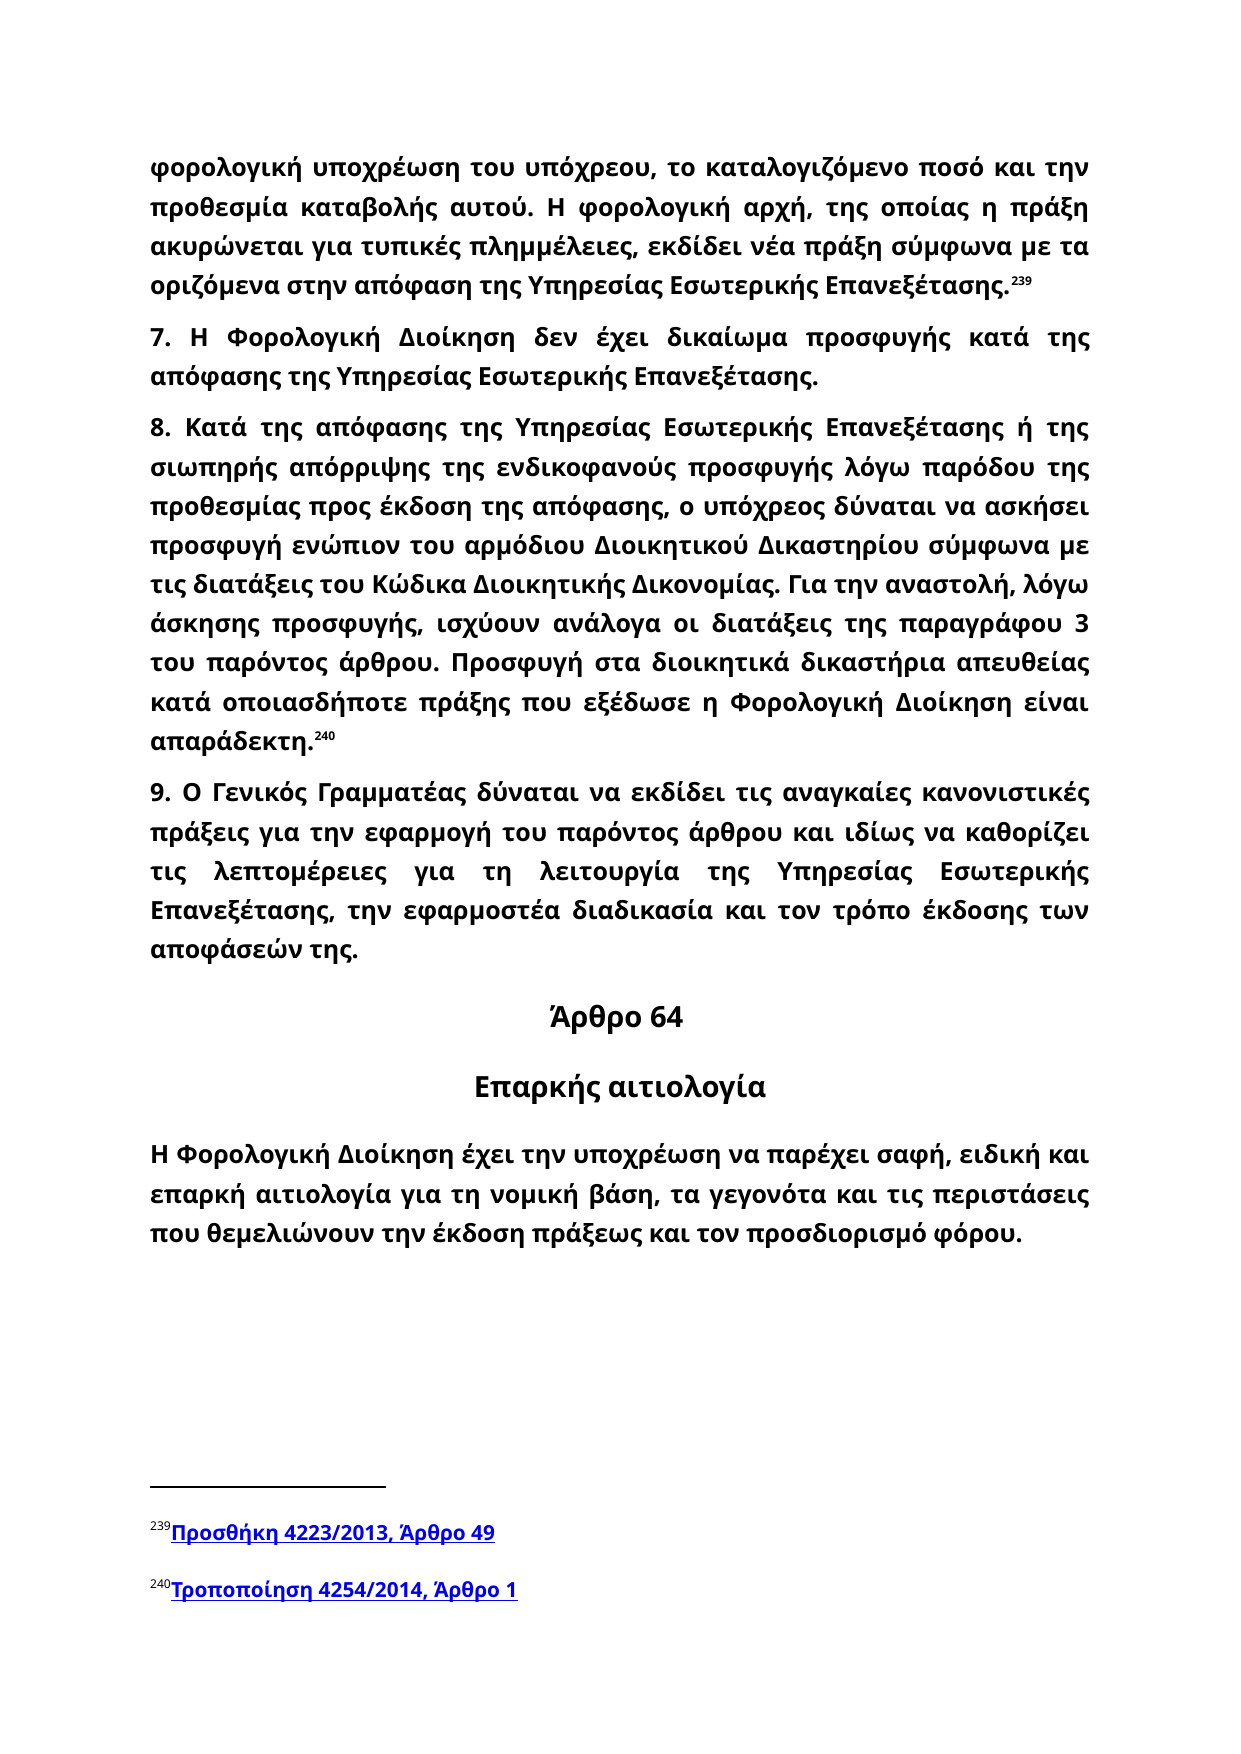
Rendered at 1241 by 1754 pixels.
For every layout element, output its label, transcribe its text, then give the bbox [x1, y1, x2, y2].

text 9. Ο Γενικός Γραμματέας δύναται να εκδίδει τις αναγκαίες κανονιστικές πράξεις για την εφαρμογή του παρόντος άρθρου και ιδίως να καθορίζει τις λεπτομέρειες για τη λειτουργία της Υπηρεσίας Εσωτερικής Επανεξέτασης, την εφαρμοστέα διαδικασία και τον τρόπο έκδοσης των αποφάσεών της. [150, 775, 1090, 966]
subtitle Επαρκής αιτιολογία [150, 1066, 1090, 1106]
text Τροποποίηση 4254/2014, Άρθρο 1 [150, 1576, 1090, 1604]
text Προσθήκη 4223/2013, Άρθρο 49 [150, 1518, 1090, 1546]
text φορολογική υποχρέωση του υπόχρεου, το καταλογιζόμενο ποσό και την προθεσμία καταβολής αυτού. Η φορολογική αρχή, της οποίας η πράξη ακυρώνεται για τυπικές πλημμέλειες, εκδίδει νέα πράξη σύμφωνα με τα οριζόμενα στην απόφαση της Υπηρεσίας Εσωτερικής Επανεξέτασης. [150, 150, 1090, 302]
subtitle Άρθρο 64 [150, 996, 1090, 1036]
text 8. Κατά της απόφασης της Υπηρεσίας Εσωτερικής Επανεξέτασης ή της σιωπηρής απόρριψης της ενδικοφανούς προσφυγής λόγω παρόδου της προθεσμίας προς έκδοση της απόφασης, ο υπόχρεος δύναται να ασκήσει προσφυγή ενώπιον του αρμόδιου Διοικητικού Δικαστηρίου σύμφωνα με τις διατάξεις του Κώδικα Διοικητικής Δικονομίας. Για την αναστολή, λόγω άσκησης προσφυγής, ισχύουν ανάλογα οι διατάξεις της παραγράφου 3 του παρόντος άρθρου. Προσφυγή στα διοικητικά δικαστήρια απευθείας κατά οποιασδήποτε πράξης που εξέδωσε η Φορολογική Διοίκηση είναι απαράδεκτη. [150, 410, 1090, 757]
text Η Φορολογική Διοίκηση έχει την υποχρέωση να παρέχει σαφή, ειδική και επαρκή αιτιολογία για τη νομική βάση, τα γεγονότα και τις περιστάσεις που θεμελιώνουν την έκδοση πράξεως και τον προσδιορισμό φόρου. [150, 1137, 1090, 1249]
text 7. Η Φορολογική Διοίκηση δεν έχει δικαίωμα προσφυγής κατά της απόφασης της Υπηρεσίας Εσωτερικής Επανεξέτασης. [150, 319, 1090, 392]
